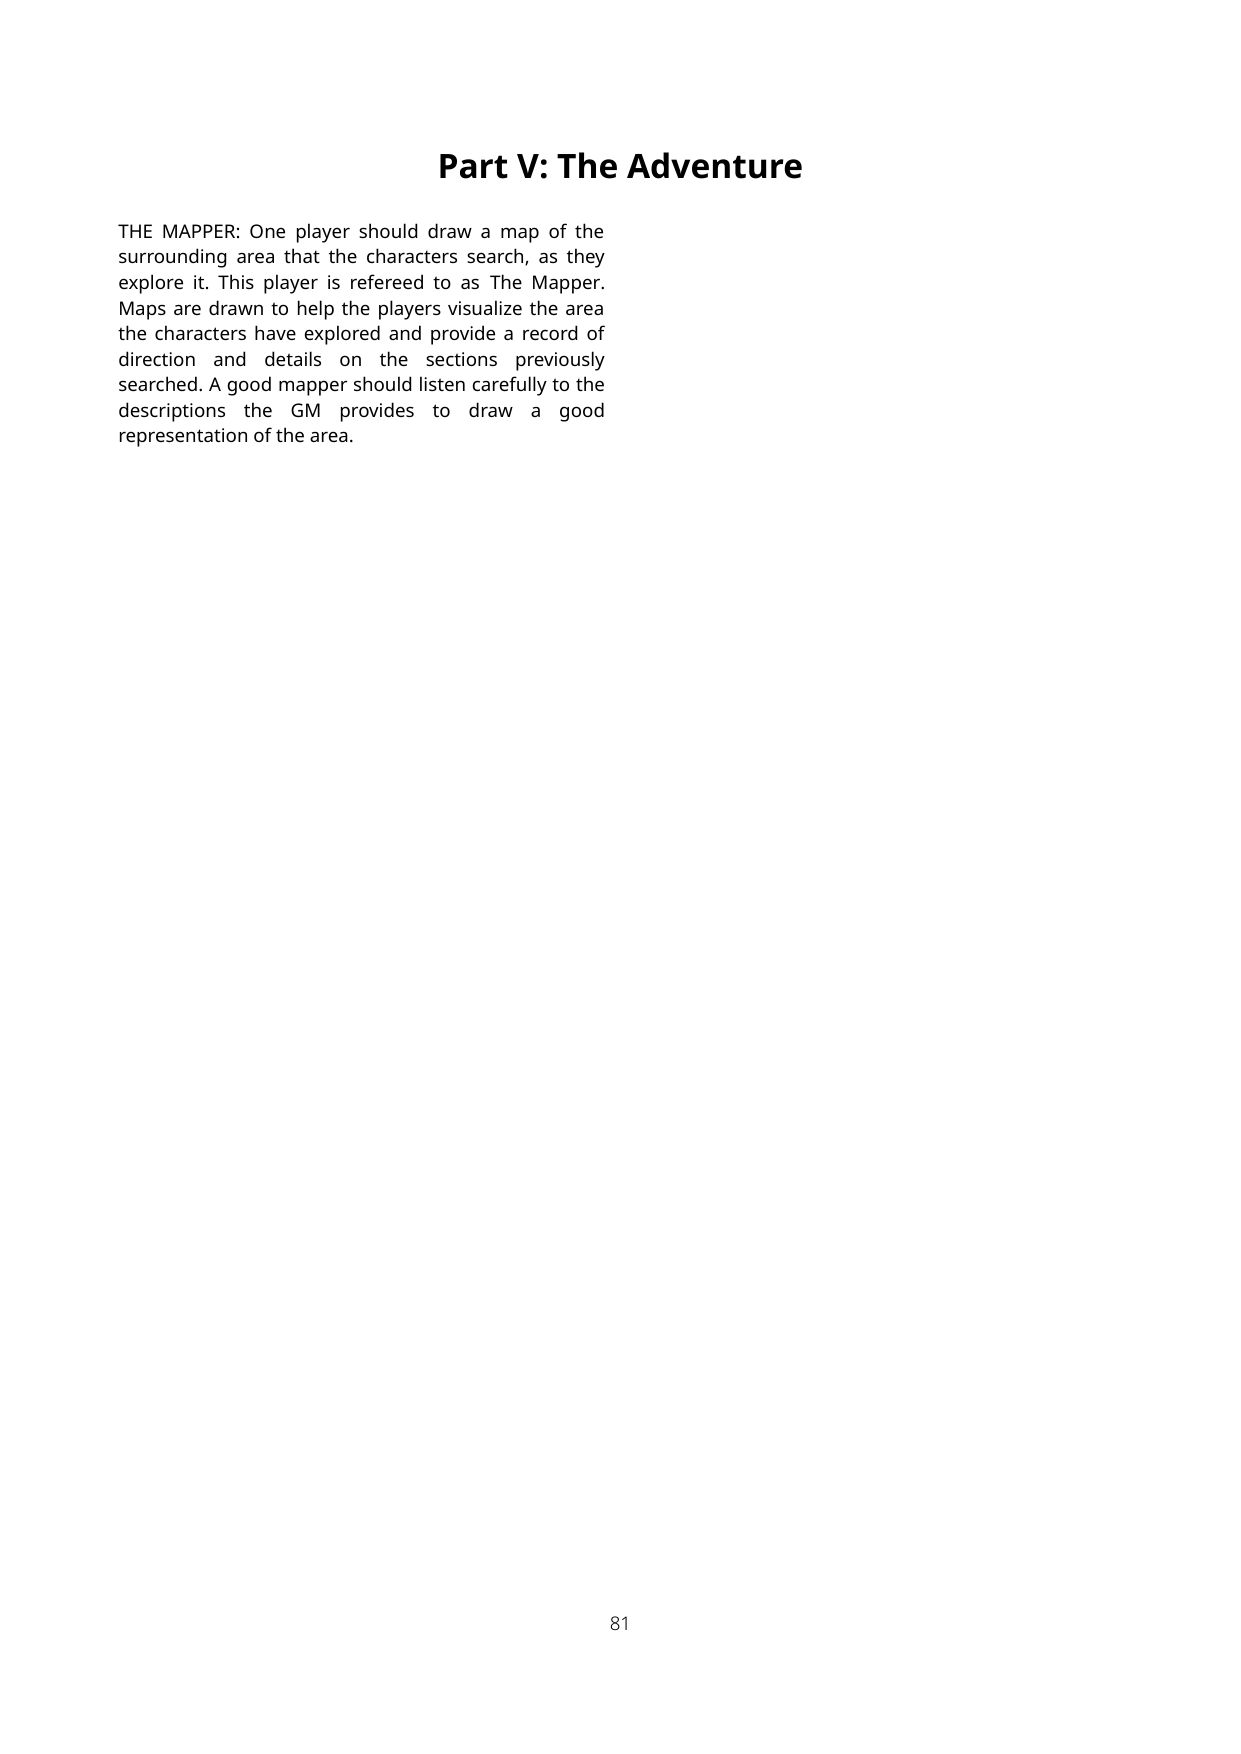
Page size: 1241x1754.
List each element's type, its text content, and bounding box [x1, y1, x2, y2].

text THE MAPPER: One player should draw a map of the surrounding area that the characters search, as they explore it. This player is refereed to as The Mapper. Maps are drawn to help the players visualize the area the characters have explored and provide a record of direction and details on the sections previously searched. A good mapper should listen carefully to the descriptions the GM provides to draw a good representation of the area. [118, 218, 605, 448]
